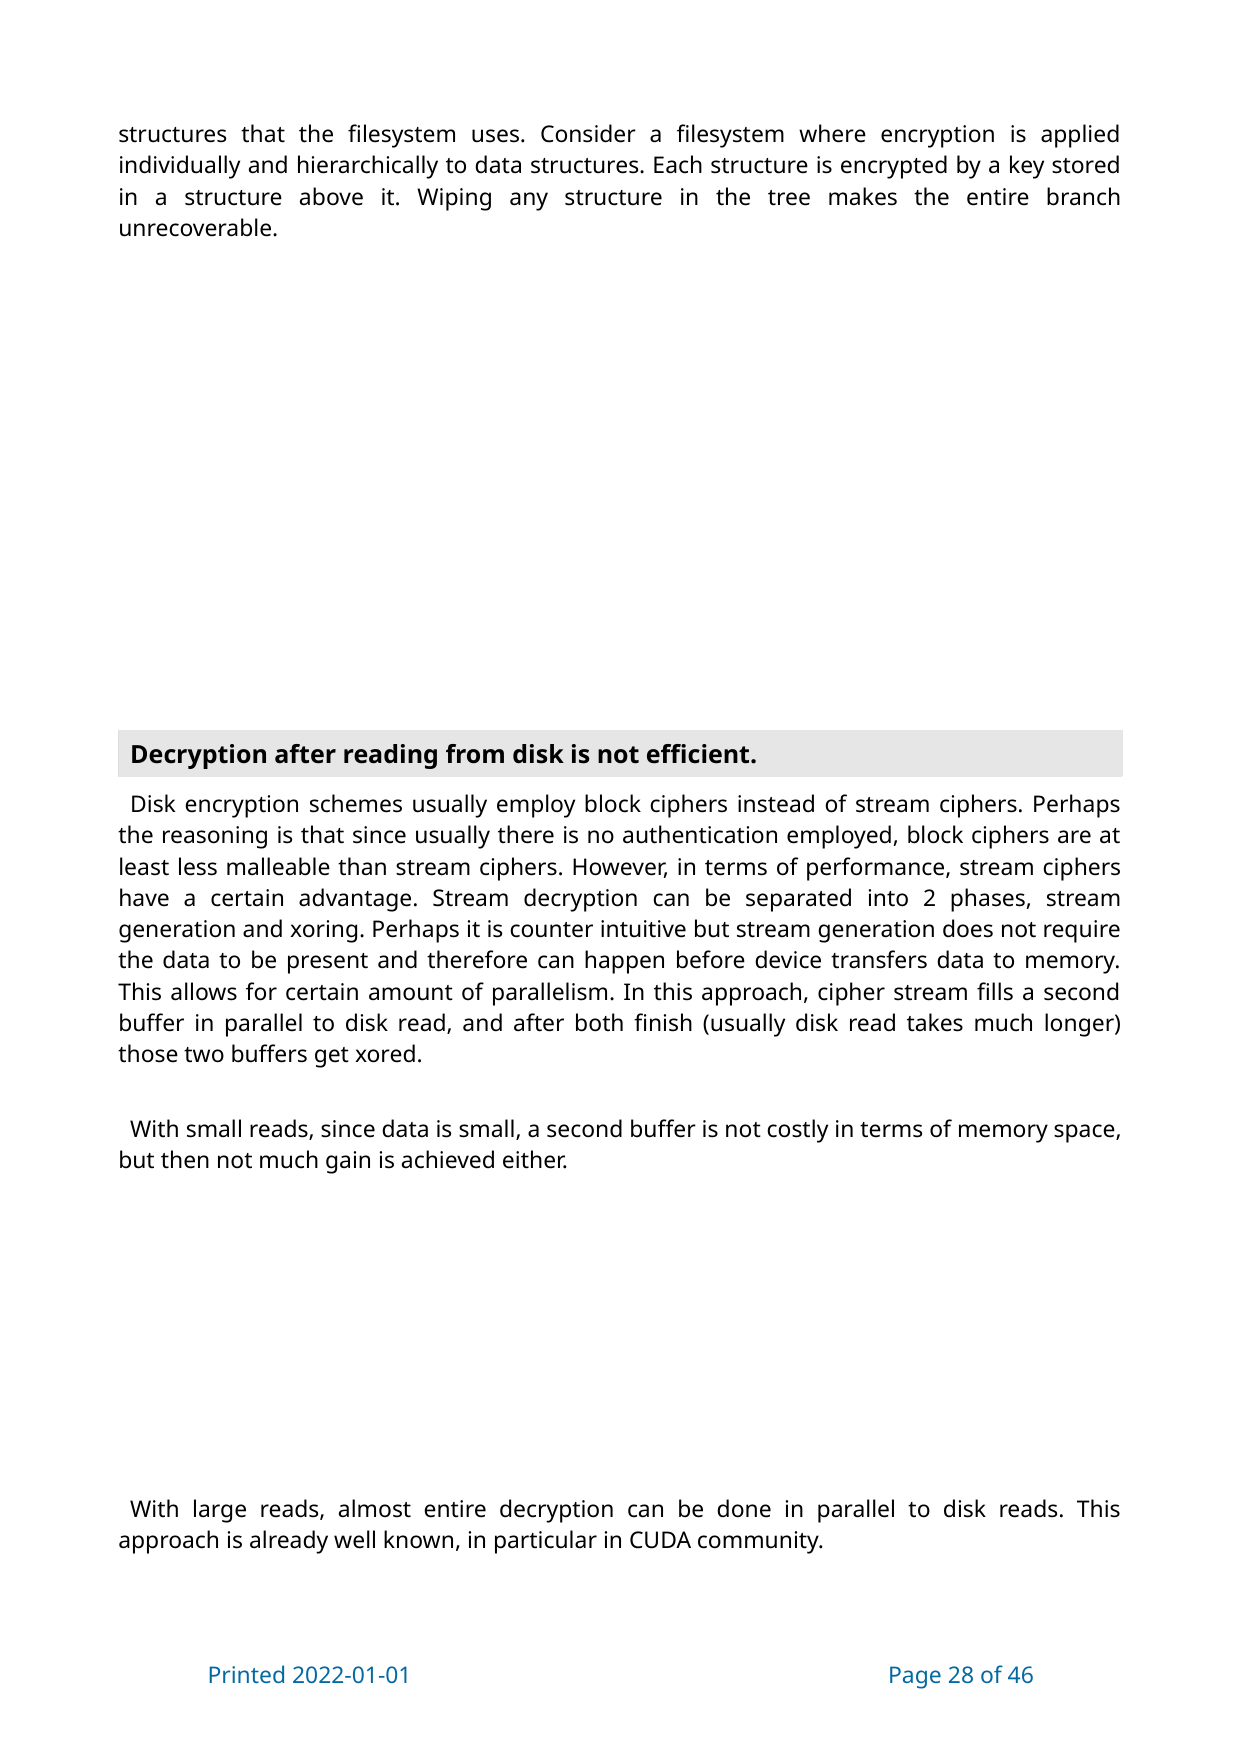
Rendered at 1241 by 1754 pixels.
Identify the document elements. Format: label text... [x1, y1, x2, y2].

text With large reads, almost entire decryption can be done in parallel to disk reads. This approach is already well known, in particular in CUDA community. [118, 1493, 1122, 1555]
subtitle Decryption after reading from disk is not efficient. [119, 731, 1122, 776]
text structures that the filesystem uses. Consider a filesystem where encryption is applied individually and hierarchically to data structures. Each structure is encrypted by a key stored in a structure above it. Wiping any structure in the tree makes the entire branch unrecoverable. [118, 118, 1122, 243]
text With small reads, since data is small, a second buffer is not costly in terms of memory space, but then not much gain is achieved either. [118, 1112, 1122, 1175]
text Disk encryption schemes usually employ block ciphers instead of stream ciphers. Perhaps the reasoning is that since usually there is no authentication employed, block ciphers are at least less malleable than stream ciphers. However, in terms of performance, stream ciphers have a certain advantage. Stream decryption can be separated into 2 phases, stream generation and xoring. Perhaps it is counter intuitive but stream generation does not require the data to be present and therefore can happen before device transfers data to memory. This allows for certain amount of parallelism. In this approach, cipher stream fills a second buffer in parallel to disk read, and after both finish (usually disk read takes much longer) those two buffers get xored. [118, 788, 1122, 1069]
